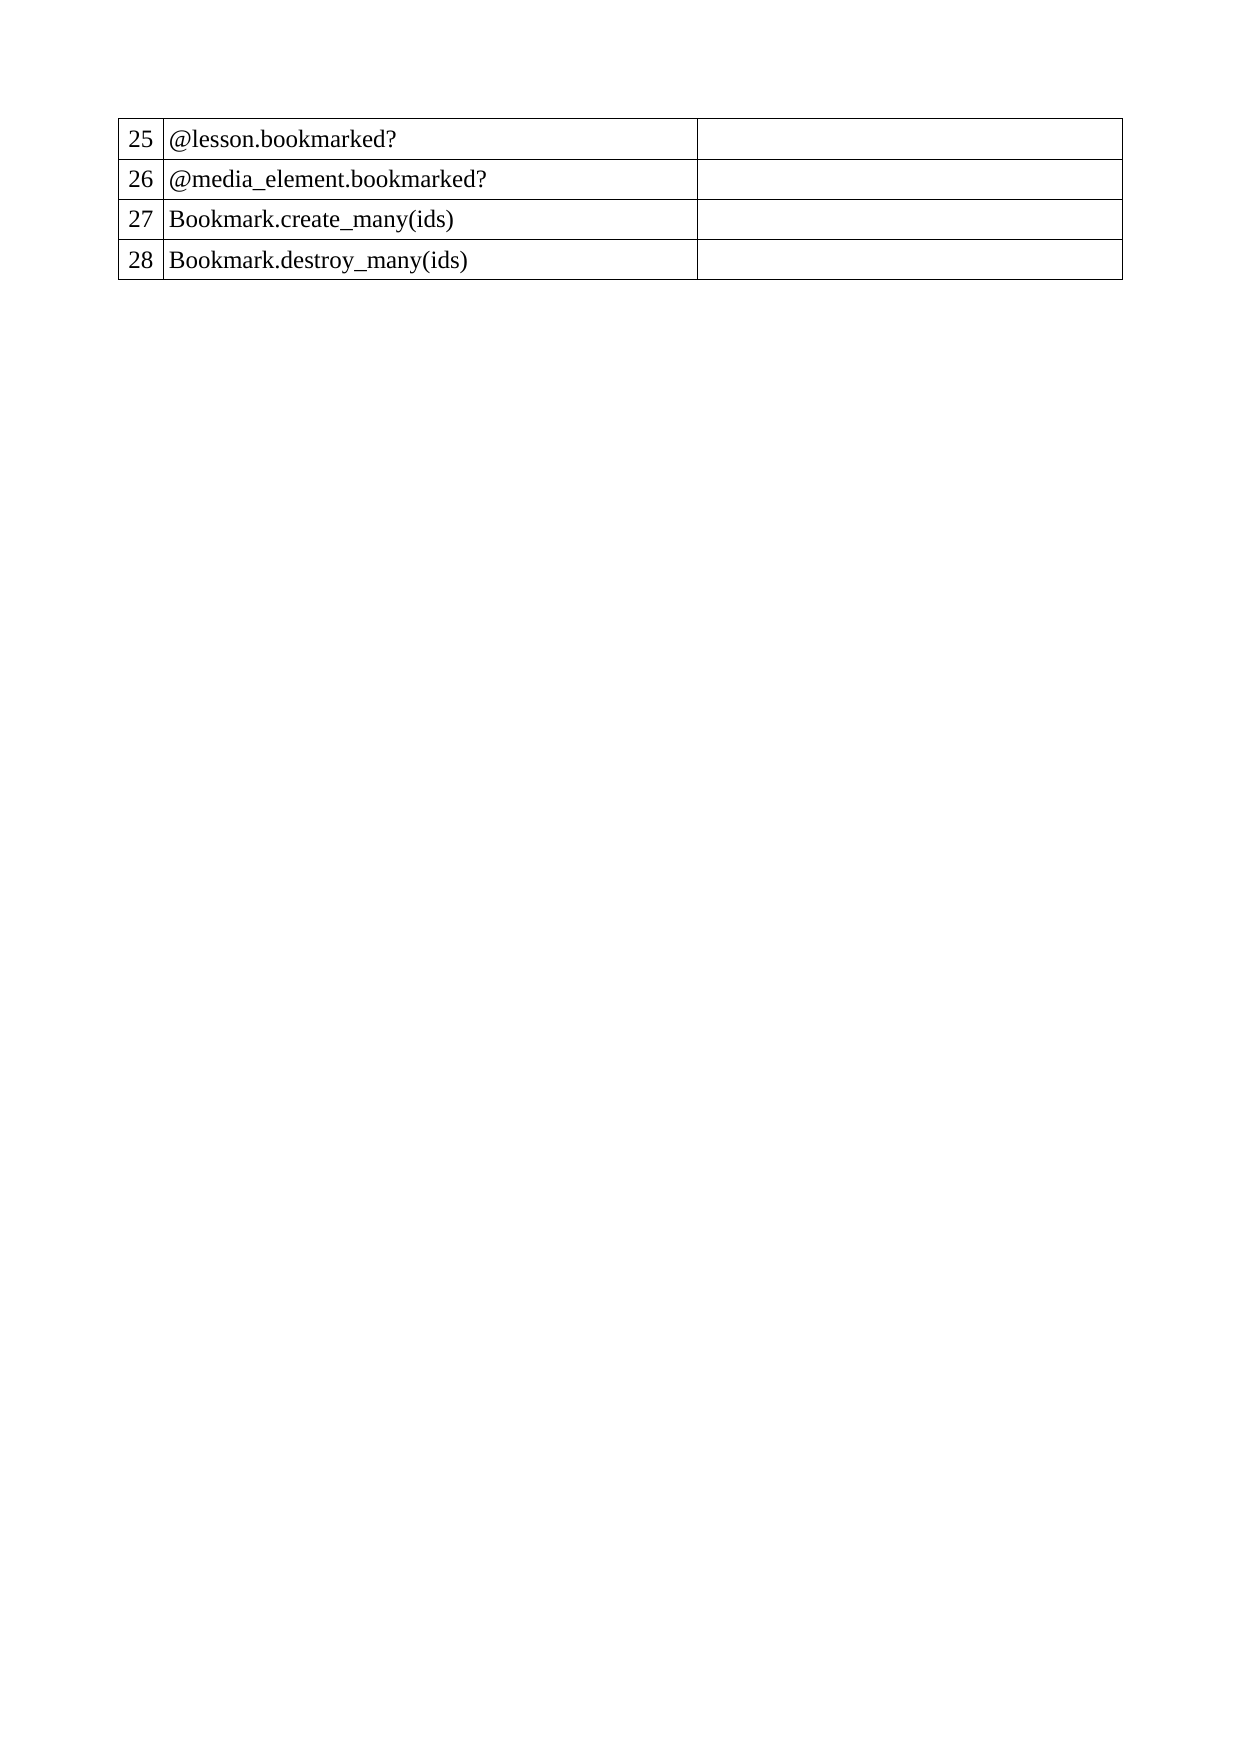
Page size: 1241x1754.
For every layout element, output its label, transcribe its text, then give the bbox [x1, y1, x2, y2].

table_cell 27 [119, 200, 163, 239]
table_cell [698, 200, 1122, 239]
table_cell [698, 119, 1122, 158]
table_cell @lesson.bookmarked? [164, 119, 697, 158]
table_cell [698, 240, 1122, 279]
table_cell @media_element.bookmarked? [164, 160, 697, 199]
table_cell Bookmark.destroy_many(ids) [164, 240, 697, 279]
table_cell 26 [119, 160, 163, 199]
table_cell Bookmark.create_many(ids) [164, 200, 697, 239]
table_cell [698, 160, 1122, 199]
table_cell 28 [119, 240, 163, 279]
table_cell 25 [119, 119, 163, 158]
